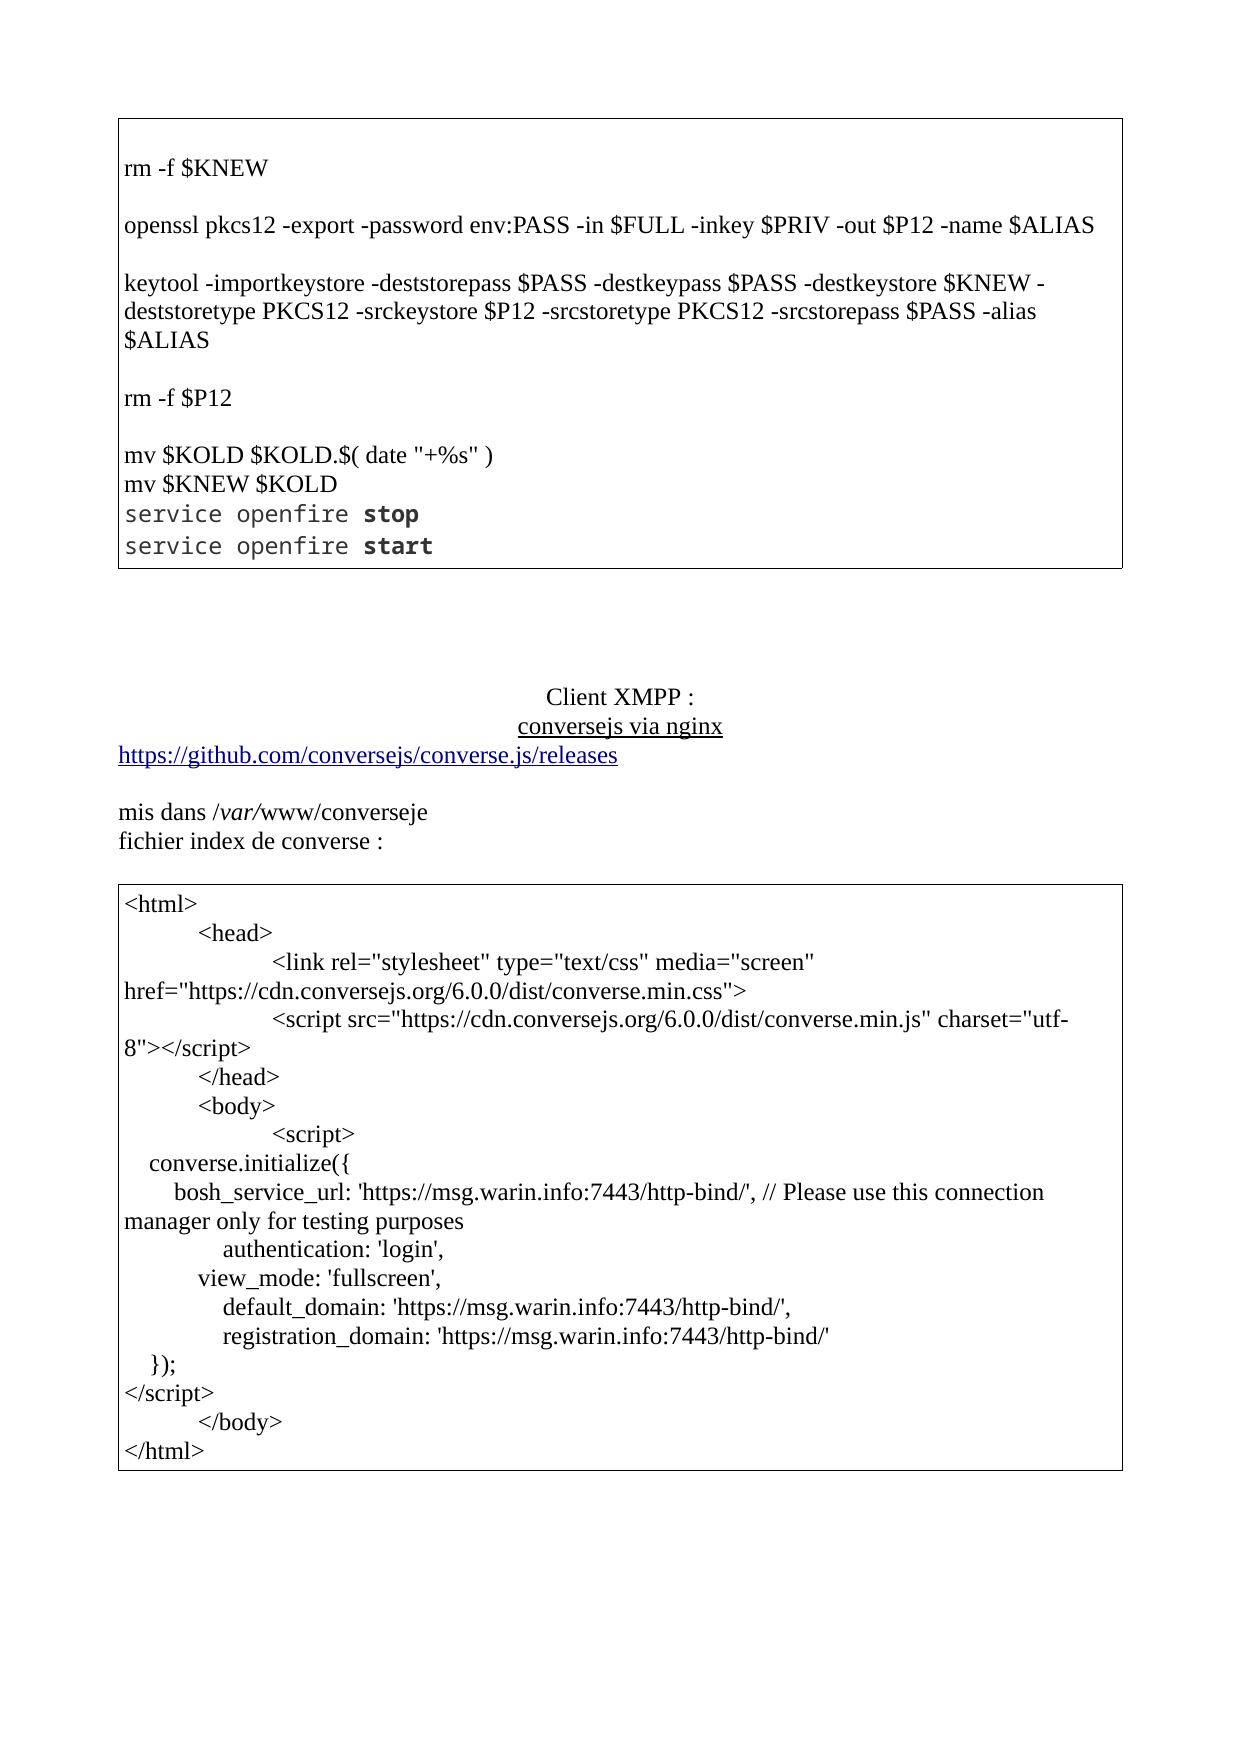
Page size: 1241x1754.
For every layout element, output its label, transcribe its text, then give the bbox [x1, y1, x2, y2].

text https://github.com/conversejs/converse.js/releases [118, 740, 1122, 769]
text mis dans /var/www/converseje [118, 797, 1122, 826]
table_header <html> <head> <link rel="stylesheet" type="text/css" media="screen" href="https://cdn.conversejs.org/6.0.0/dist/converse.min.css"> <script src="https://cdn.conversejs.org/6.0.0/dist/converse.min.js" charset="utf-8"></script> </head> <body> <script> converse.initialize({ bosh_service_url: 'https://msg.warin.info:7443/http-bind/', // Please use this connection manager only for testing purposes authentication: 'login', view_mode: 'fullscreen', default_domain: 'https://msg.warin.info:7443/http-bind/', registration_domain: 'https://msg.warin.info:7443/http-bind/' }); </script> </body> </html> [119, 885, 1122, 1470]
text conversejs via nginx [118, 711, 1122, 740]
table_header rm -f $KNEW openssl pkcs12 -export -password env:PASS -in $FULL -inkey $PRIV -out $P12 -name $ALIAS keytool -importkeystore -deststorepass $PASS -destkeypass $PASS -destkeystore $KNEW -deststoretype PKCS12 -srckeystore $P12 -srcstoretype PKCS12 -srcstorepass $PASS -alias $ALIAS rm -f $P12 mv $KOLD $KOLD.$( date "+%s" ) mv $KNEW $KOLD service openfire stop service openfire start [119, 119, 1122, 567]
text Client XMPP : [118, 682, 1122, 711]
text fichier index de converse : [118, 826, 1122, 855]
